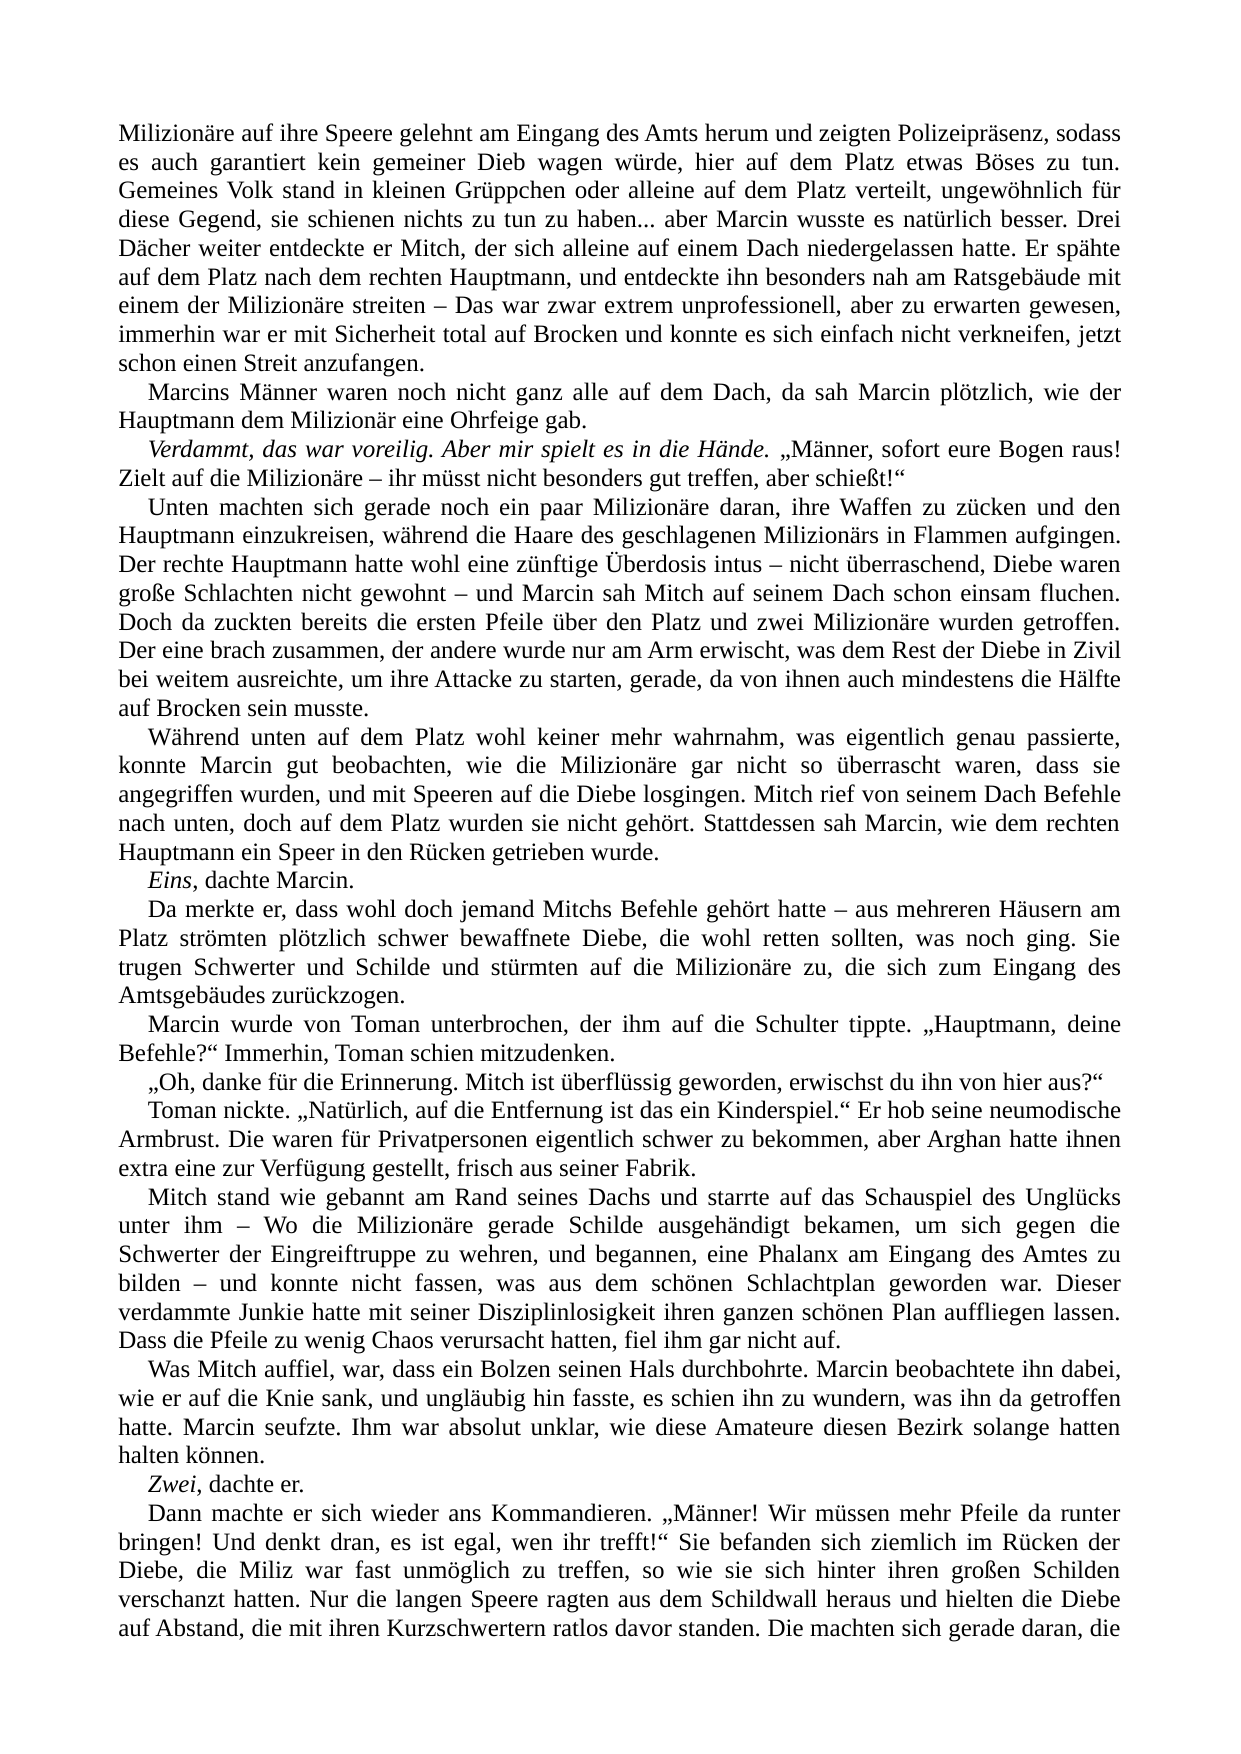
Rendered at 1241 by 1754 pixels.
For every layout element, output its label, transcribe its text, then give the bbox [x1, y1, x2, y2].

text Zwei, dachte er. [118, 1469, 1122, 1498]
text Was Mitch auffiel, war, dass ein Bolzen seinen Hals durchbohrte. Marcin beobachtete ihn dabei, wie er auf die Knie sank, und ungläubig hin fasste, es schien ihn zu wundern, was ihn da getroffen hatte. Marcin seufzte. Ihm war absolut unklar, wie diese Amateure diesen Bezirk solange hatten halten können. [118, 1354, 1122, 1469]
text Unten machten sich gerade noch ein paar Milizionäre daran, ihre Waffen zu zücken und den Hauptmann einzukreisen, während die Haare des geschlagenen Milizionärs in Flammen aufgingen. Der rechte Hauptmann hatte wohl eine zünftige Überdosis intus – nicht überraschend, Diebe waren große Schlachten nicht gewohnt – und Marcin sah Mitch auf seinem Dach schon einsam fluchen. Doch da zuckten bereits die ersten Pfeile über den Platz und zwei Milizionäre wurden getroffen. Der eine brach zusammen, der andere wurde nur am Arm erwischt, was dem Rest der Diebe in Zivil bei weitem ausreichte, um ihre Attacke zu starten, gerade, da von ihnen auch mindestens die Hälfte auf Brocken sein musste. [118, 492, 1122, 722]
text Eins, dachte Marcin. [118, 866, 1122, 894]
text Milizionäre auf ihre Speere gelehnt am Eingang des Amts herum und zeigten Polizeipräsenz, sodass es auch garantiert kein gemeiner Dieb wagen würde, hier auf dem Platz etwas Böses zu tun. Gemeines Volk stand in kleinen Grüppchen oder alleine auf dem Platz verteilt, ungewöhnlich für diese Gegend, sie schienen nichts zu tun zu haben... aber Marcin wusste es natürlich besser. Drei Dächer weiter entdeckte er Mitch, der sich alleine auf einem Dach niedergelassen hatte. Er spähte auf dem Platz nach dem rechten Hauptmann, und entdeckte ihn besonders nah am Ratsgebäude mit einem der Milizionäre streiten – Das war zwar extrem unprofessionell, aber zu erwarten gewesen, immerhin war er mit Sicherheit total auf Brocken und konnte es sich einfach nicht verkneifen, jetzt schon einen Streit anzufangen. [118, 118, 1122, 377]
text „Oh, danke für die Erinnerung. Mitch ist überflüssig geworden, erwischst du ihn von hier aus?“ [118, 1067, 1122, 1096]
text Dann machte er sich wieder ans Kommandieren. „Männer! Wir müssen mehr Pfeile da runter bringen! Und denkt dran, es ist egal, wen ihr trefft!“ Sie befanden sich ziemlich im Rücken der Diebe, die Miliz war fast unmöglich zu treffen, so wie sie sich hinter ihren großen Schilden verschanzt hatten. Nur die langen Speere ragten aus dem Schildwall heraus und hielten die Diebe auf Abstand, die mit ihren Kurzschwertern ratlos davor standen. Die machten sich gerade daran, die [118, 1498, 1122, 1642]
text Marcins Männer waren noch nicht ganz alle auf dem Dach, da sah Marcin plötzlich, wie der Hauptmann dem Milizionär eine Ohrfeige gab. [118, 377, 1122, 434]
text Marcin wurde von Toman unterbrochen, der ihm auf die Schulter tippte. „Hauptmann, deine Befehle?“ Immerhin, Toman schien mitzudenken. [118, 1009, 1122, 1067]
text Während unten auf dem Platz wohl keiner mehr wahrnahm, was eigentlich genau passierte, konnte Marcin gut beobachten, wie die Milizionäre gar nicht so überrascht waren, dass sie angegriffen wurden, und mit Speeren auf die Diebe losgingen. Mitch rief von seinem Dach Befehle nach unten, doch auf dem Platz wurden sie nicht gehört. Stattdessen sah Marcin, wie dem rechten Hauptmann ein Speer in den Rücken getrieben wurde. [118, 722, 1122, 866]
text Toman nickte. „Natürlich, auf die Entfernung ist das ein Kinderspiel.“ Er hob seine neumodische Armbrust. Die waren für Privatpersonen eigentlich schwer zu bekommen, aber Arghan hatte ihnen extra eine zur Verfügung gestellt, frisch aus seiner Fabrik. [118, 1096, 1122, 1182]
text Da merkte er, dass wohl doch jemand Mitchs Befehle gehört hatte – aus mehreren Häusern am Platz strömten plötzlich schwer bewaffnete Diebe, die wohl retten sollten, was noch ging. Sie trugen Schwerter und Schilde und stürmten auf die Milizionäre zu, die sich zum Eingang des Amtsgebäudes zurückzogen. [118, 894, 1122, 1009]
text Mitch stand wie gebannt am Rand seines Dachs und starrte auf das Schauspiel des Unglücks unter ihm – Wo die Milizionäre gerade Schilde ausgehändigt bekamen, um sich gegen die Schwerter der Eingreiftruppe zu wehren, und begannen, eine Phalanx am Eingang des Amtes zu bilden – und konnte nicht fassen, was aus dem schönen Schlachtplan geworden war. Dieser verdammte Junkie hatte mit seiner Disziplinlosigkeit ihren ganzen schönen Plan auffliegen lassen. Dass die Pfeile zu wenig Chaos verursacht hatten, fiel ihm gar nicht auf. [118, 1182, 1122, 1354]
text Verdammt, das war voreilig. Aber mir spielt es in die Hände. „Männer, sofort eure Bogen raus! Zielt auf die Milizionäre – ihr müsst nicht besonders gut treffen, aber schießt!“ [118, 434, 1122, 492]
